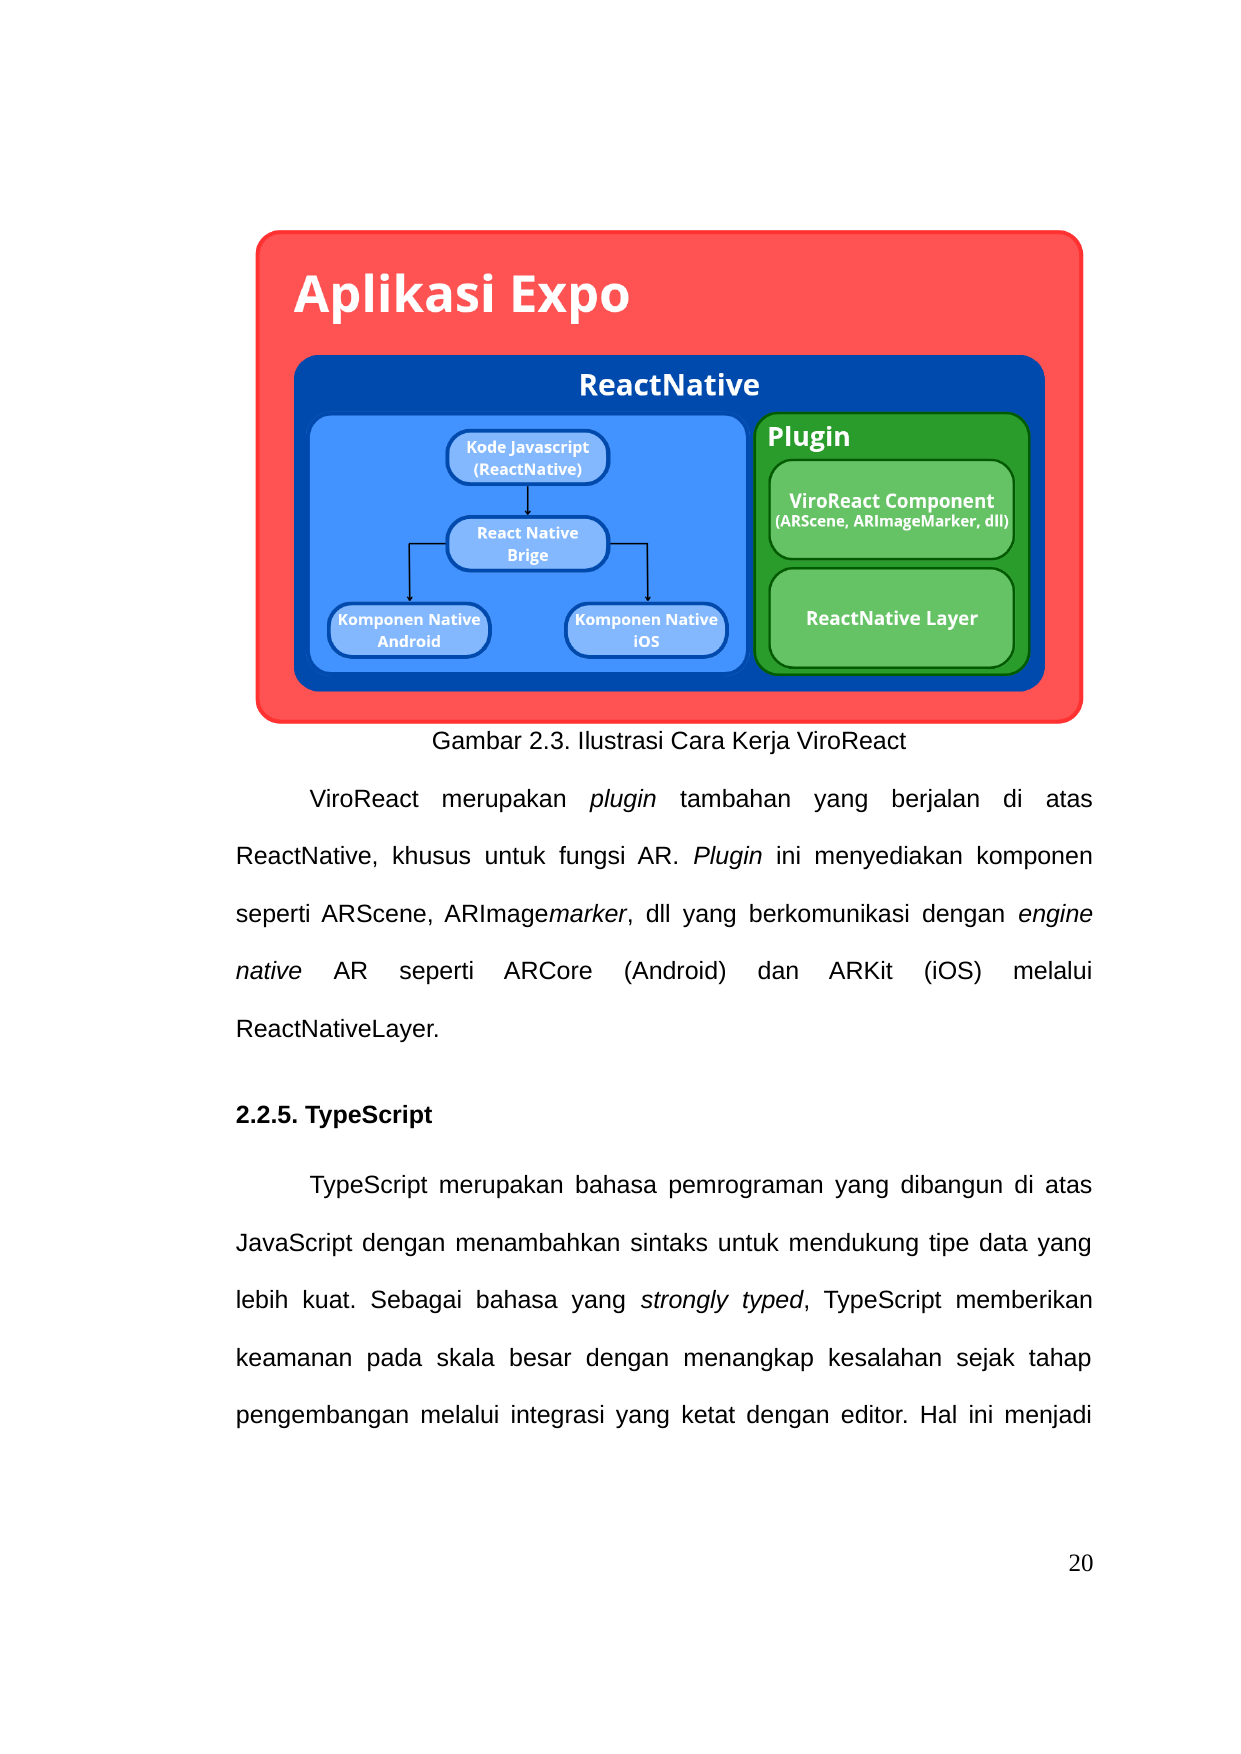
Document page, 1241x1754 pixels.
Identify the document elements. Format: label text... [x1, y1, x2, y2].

text Gambar 2.3. Ilustrasi Cara Kerja ViroReact [240, 727, 1098, 755]
text ViroReact merupakan plugin tambahan yang berjalan di atas ReactNative, khusus untuk fungsi AR. Plugin ini menyediakan komponen seperti ARScene, ARImagemarker, dll yang berkomunikasi dengan engine native AR seperti ARCore (Android) dan ARKit (iOS) melalui ReactNativeLayer. [236, 727, 1093, 1043]
picture [240, 220, 1098, 727]
text TypeScript merupakan bahasa pemrograman yang dibangun di atas JavaScript dengan menambahkan sintaks untuk mendukung tipe data yang lebih kuat. Sebagai bahasa yang strongly typed, TypeScript memberikan keamanan pada skala besar dengan menangkap kesalahan sejak tahap pengembangan melalui integrasi yang ketat dengan editor. Hal ini menjadi [236, 1171, 1093, 1429]
text [240, 208, 1098, 220]
subtitle 2.2.5. TypeScript [236, 1101, 1093, 1129]
